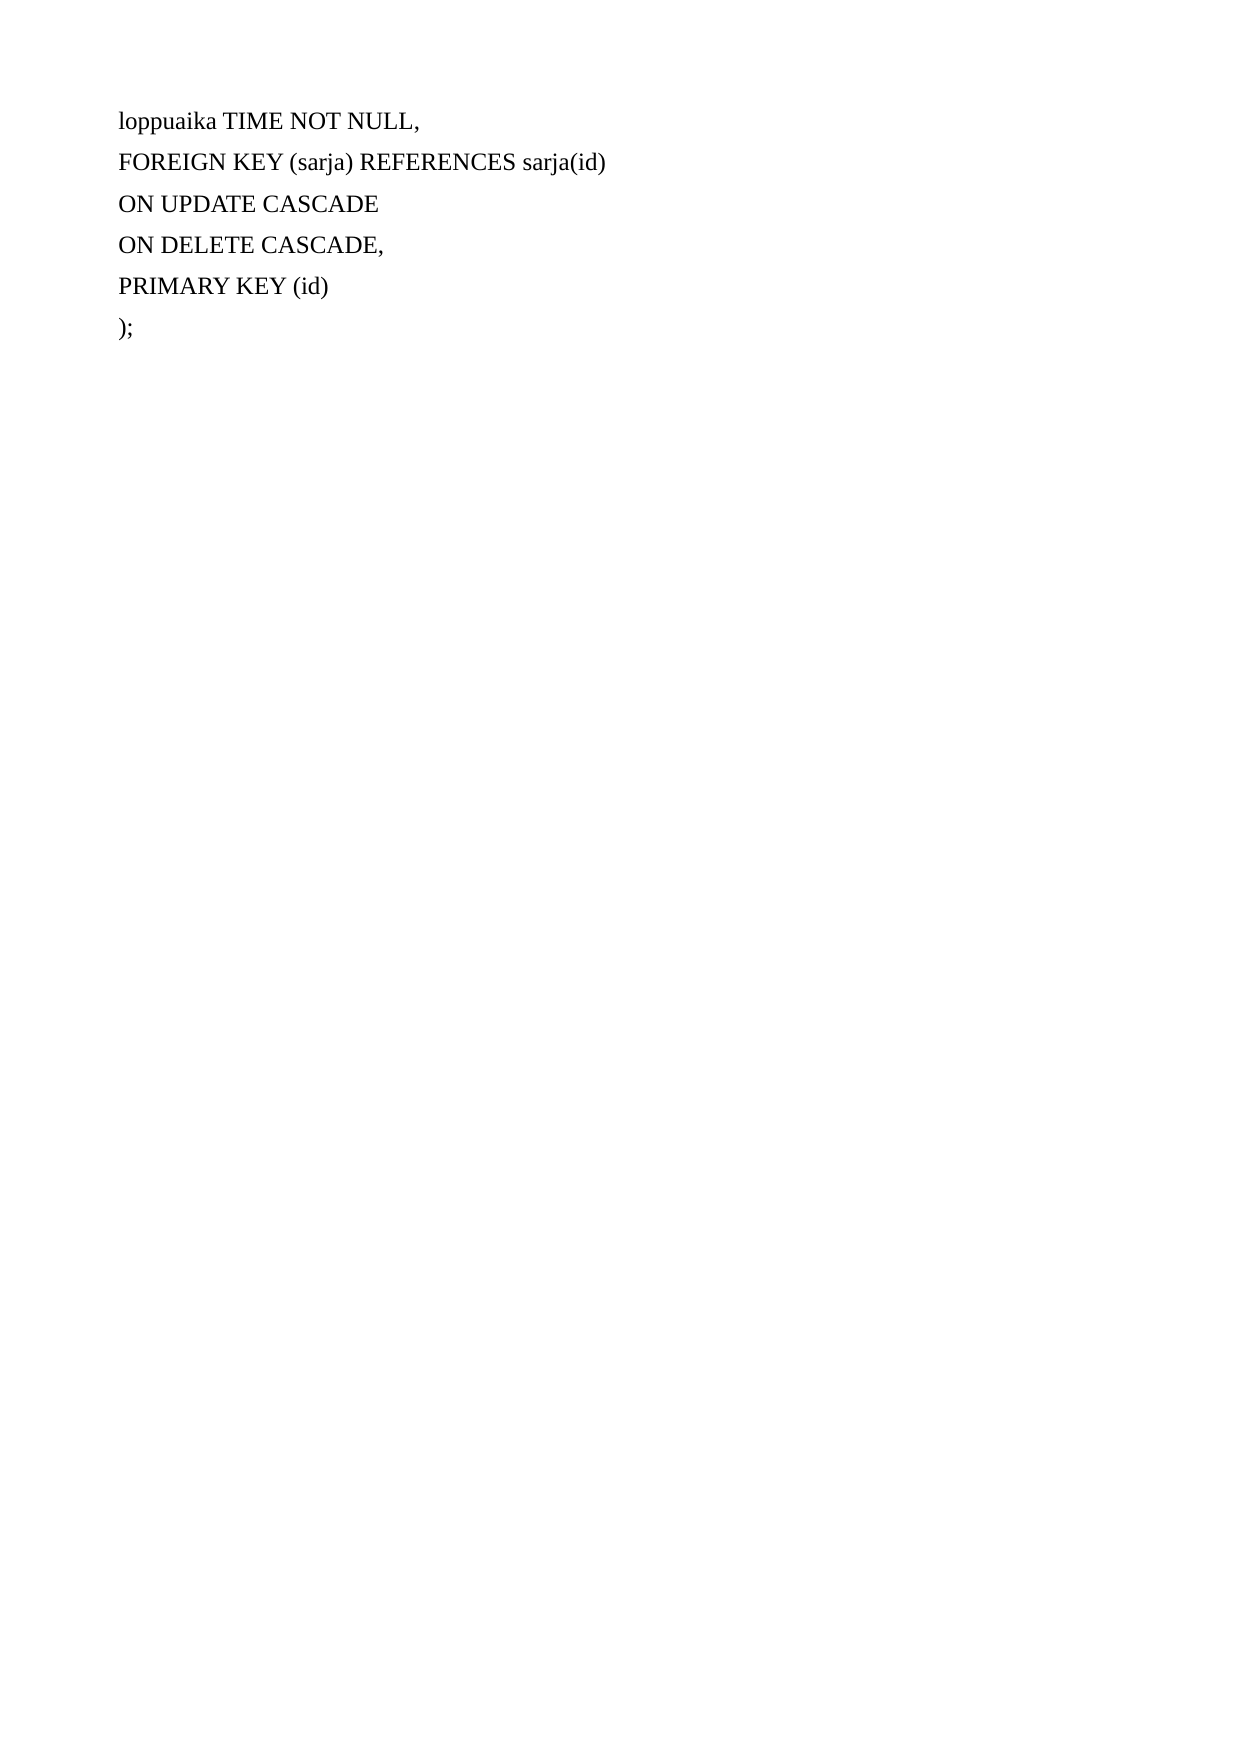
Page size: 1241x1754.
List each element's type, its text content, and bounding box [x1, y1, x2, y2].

text ); [118, 312, 1122, 341]
text FOREIGN KEY (sarja) REFERENCES sarja(id) [118, 147, 1122, 176]
text ON UPDATE CASCADE [118, 189, 1122, 217]
text loppuaika TIME NOT NULL, [118, 106, 1122, 135]
text ON DELETE CASCADE, [118, 230, 1122, 259]
text PRIMARY KEY (id) [118, 271, 1122, 300]
